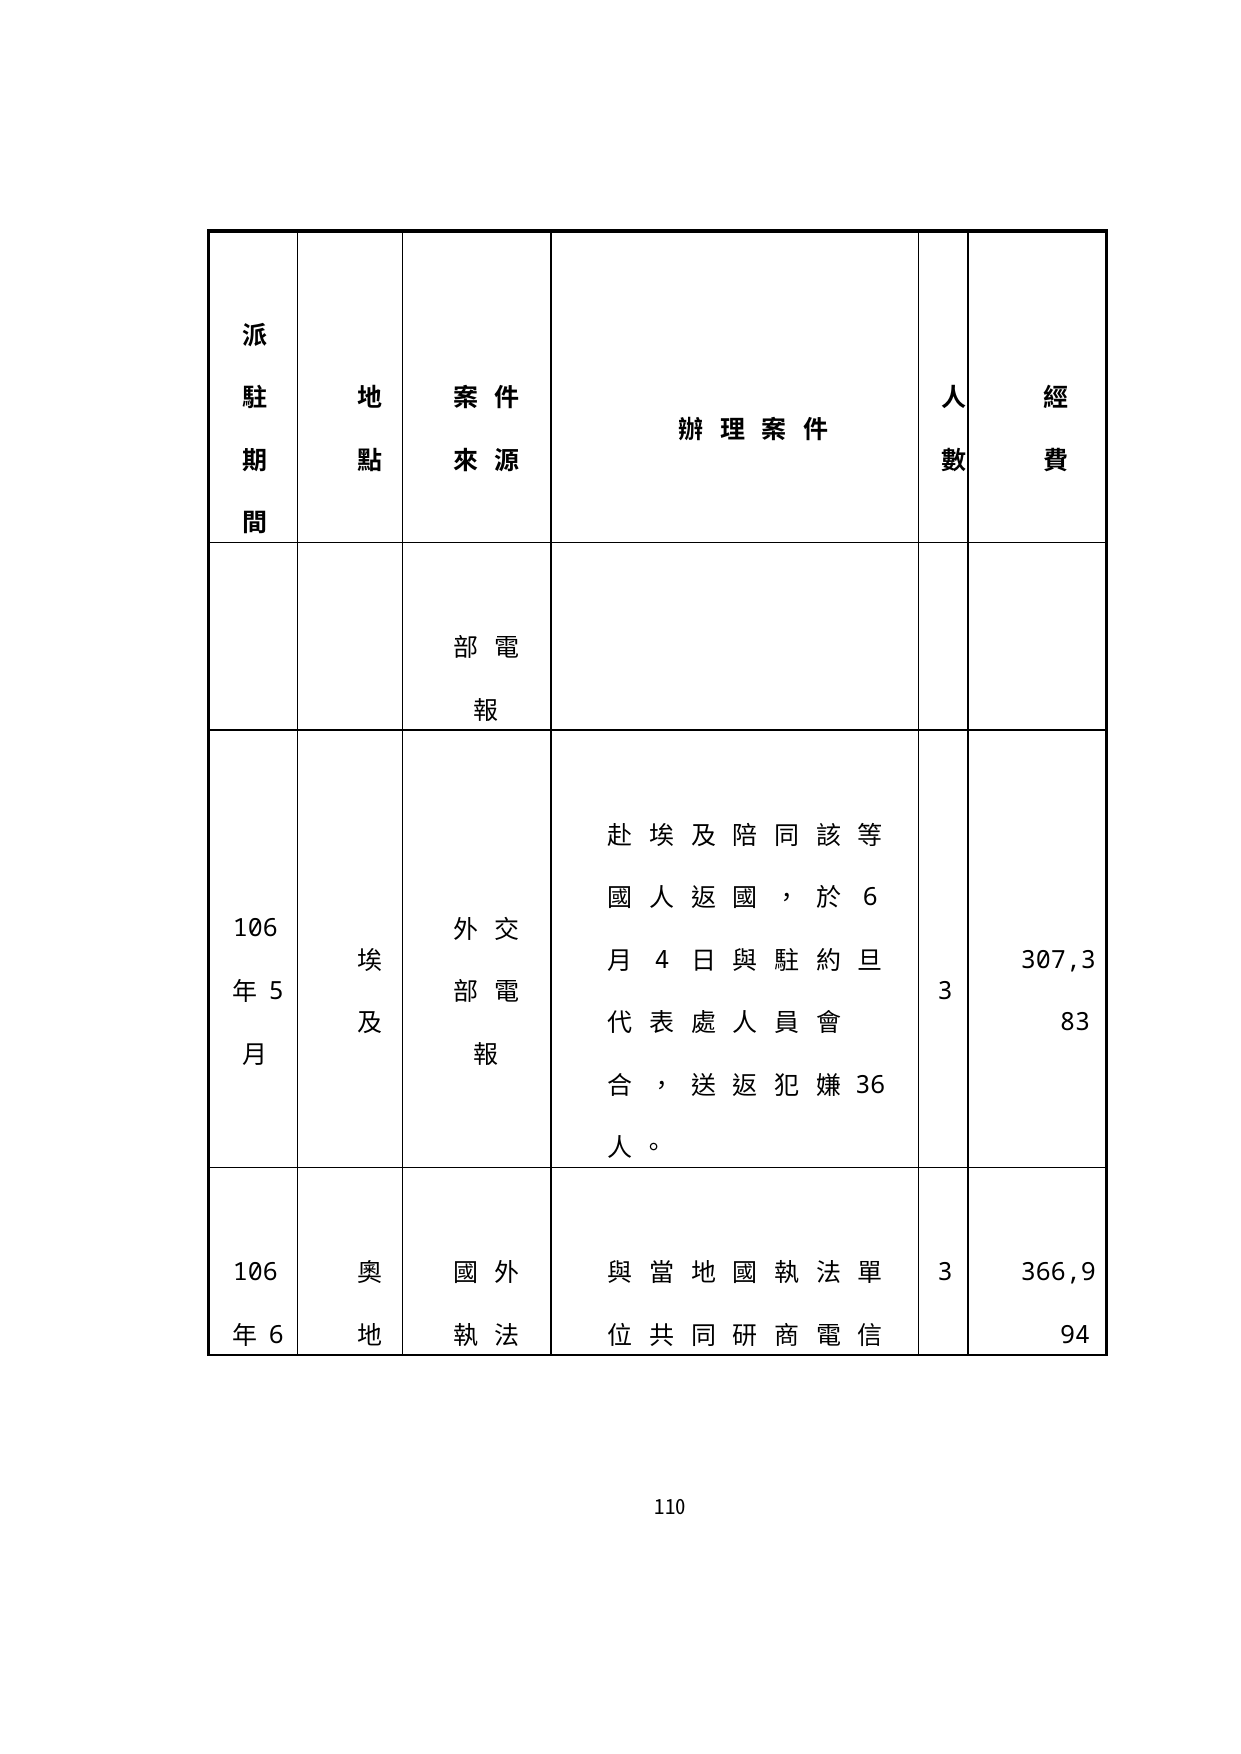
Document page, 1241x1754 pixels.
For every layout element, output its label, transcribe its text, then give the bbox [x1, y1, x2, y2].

table_cell [210, 543, 297, 729]
table_cell 與當地國執法單位共同研商電信 [552, 1168, 918, 1354]
table_cell [919, 543, 967, 729]
table_cell 106年6 [210, 1168, 297, 1354]
table_header 辦理案件 [552, 233, 918, 542]
table_cell 106年5月 [210, 731, 297, 1167]
table_cell [969, 543, 1105, 729]
table_cell 366,994 [969, 1168, 1105, 1354]
table_cell 307,383 [969, 731, 1105, 1167]
table_cell 國外執法 [403, 1168, 550, 1354]
table_cell 外交部電報 [403, 731, 550, 1167]
table_cell 3 [919, 731, 967, 1167]
table_cell 赴埃及陪同該等國人返國，於6月4日與駐約旦代表處人員會合，送返犯嫌36人。 [552, 731, 918, 1167]
table_header 地點 [298, 233, 402, 542]
table_cell 埃及 [298, 731, 402, 1167]
table_header 經費 [969, 233, 1105, 542]
table_cell [298, 543, 402, 729]
table_header 人數 [919, 233, 967, 542]
table_cell [552, 543, 918, 729]
table_cell 3 [919, 1168, 967, 1354]
table_header 案件來源 [403, 233, 550, 542]
table_cell 部電報 [403, 543, 550, 729]
table_header 派駐期間 [210, 233, 297, 542]
table_cell 奧地 [298, 1168, 402, 1354]
